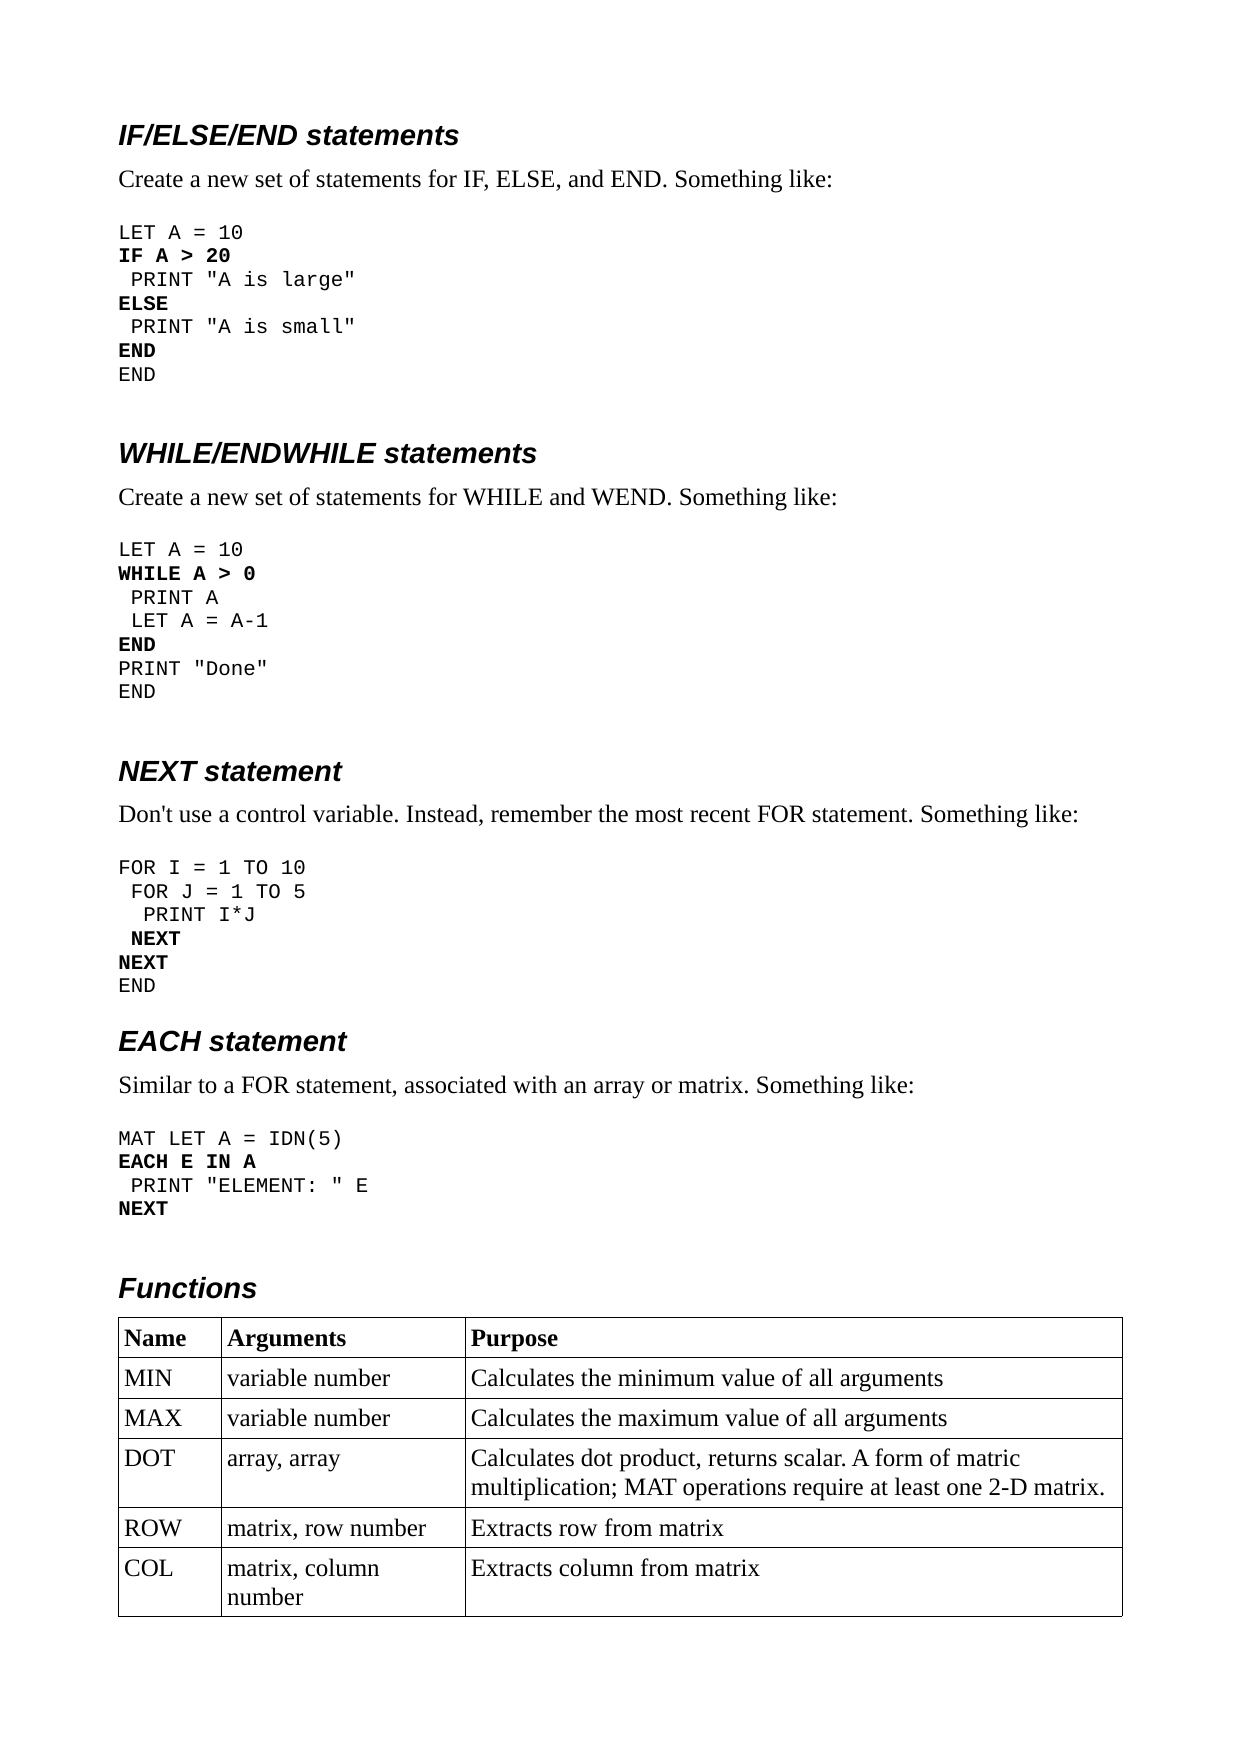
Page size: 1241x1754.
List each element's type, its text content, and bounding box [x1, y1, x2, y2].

subtitle Functions [118, 1271, 1122, 1304]
subtitle NEXT statement [118, 753, 1122, 787]
subtitle EACH statement [118, 1024, 1122, 1057]
text Don't use a control variable. Instead, remember the most recent FOR statement. Something like: [118, 799, 1122, 828]
text END [118, 340, 1122, 363]
subtitle WHILE/ENDWHILE statements [118, 436, 1122, 469]
text PRINT "A is large" [118, 269, 1122, 293]
text END [118, 634, 1122, 658]
text ELSE [118, 293, 1122, 316]
text PRINT A [118, 587, 1122, 610]
table_cell COL [119, 1548, 221, 1616]
text EACH E IN A [118, 1151, 1122, 1175]
table_cell Calculates the maximum value of all arguments [466, 1399, 1122, 1438]
table_header Name [119, 1318, 221, 1357]
text NEXT [118, 1198, 1122, 1222]
subtitle IF/ELSE/END statements [118, 118, 1122, 152]
table_cell variable number [222, 1399, 465, 1438]
text LET A = A-1 [118, 610, 1122, 634]
table_cell Extracts row from matrix [466, 1508, 1122, 1547]
table_cell DOT [119, 1439, 221, 1507]
text PRINT I*J [118, 904, 1122, 928]
text PRINT "A is small" [118, 316, 1122, 340]
text END [118, 975, 1122, 999]
table_cell ROW [119, 1508, 221, 1547]
text END [118, 363, 1122, 387]
table_cell MAX [119, 1399, 221, 1438]
text IF A > 20 [118, 245, 1122, 269]
text PRINT "Done" [118, 658, 1122, 681]
text NEXT [118, 952, 1122, 975]
table_cell variable number [222, 1358, 465, 1397]
text FOR J = 1 TO 5 [118, 881, 1122, 904]
table_cell Calculates dot product, returns scalar. A form of matric multiplication; MAT operations require at least one 2-D matrix. [466, 1439, 1122, 1507]
table_cell Extracts column from matrix [466, 1548, 1122, 1616]
table_header Purpose [466, 1318, 1122, 1357]
text Create a new set of statements for IF, ELSE, and END. Something like: [118, 164, 1122, 193]
table_cell matrix, column number [222, 1548, 465, 1616]
text Create a new set of statements for WHILE and WEND. Something like: [118, 482, 1122, 511]
table_cell matrix, row number [222, 1508, 465, 1547]
text Similar to a FOR statement, associated with an array or matrix. Something like: [118, 1070, 1122, 1099]
text LET A = 10 [118, 539, 1122, 563]
text NEXT [118, 928, 1122, 952]
table_cell array, array [222, 1439, 465, 1507]
text END [118, 681, 1122, 705]
text PRINT "ELEMENT: " E [118, 1175, 1122, 1198]
table_cell MIN [119, 1358, 221, 1397]
text WHILE A > 0 [118, 563, 1122, 587]
table_header Arguments [222, 1318, 465, 1357]
table_cell Calculates the minimum value of all arguments [466, 1358, 1122, 1397]
text FOR I = 1 TO 10 [118, 857, 1122, 881]
text LET A = 10 [118, 222, 1122, 245]
text MAT LET A = IDN(5) [118, 1127, 1122, 1151]
